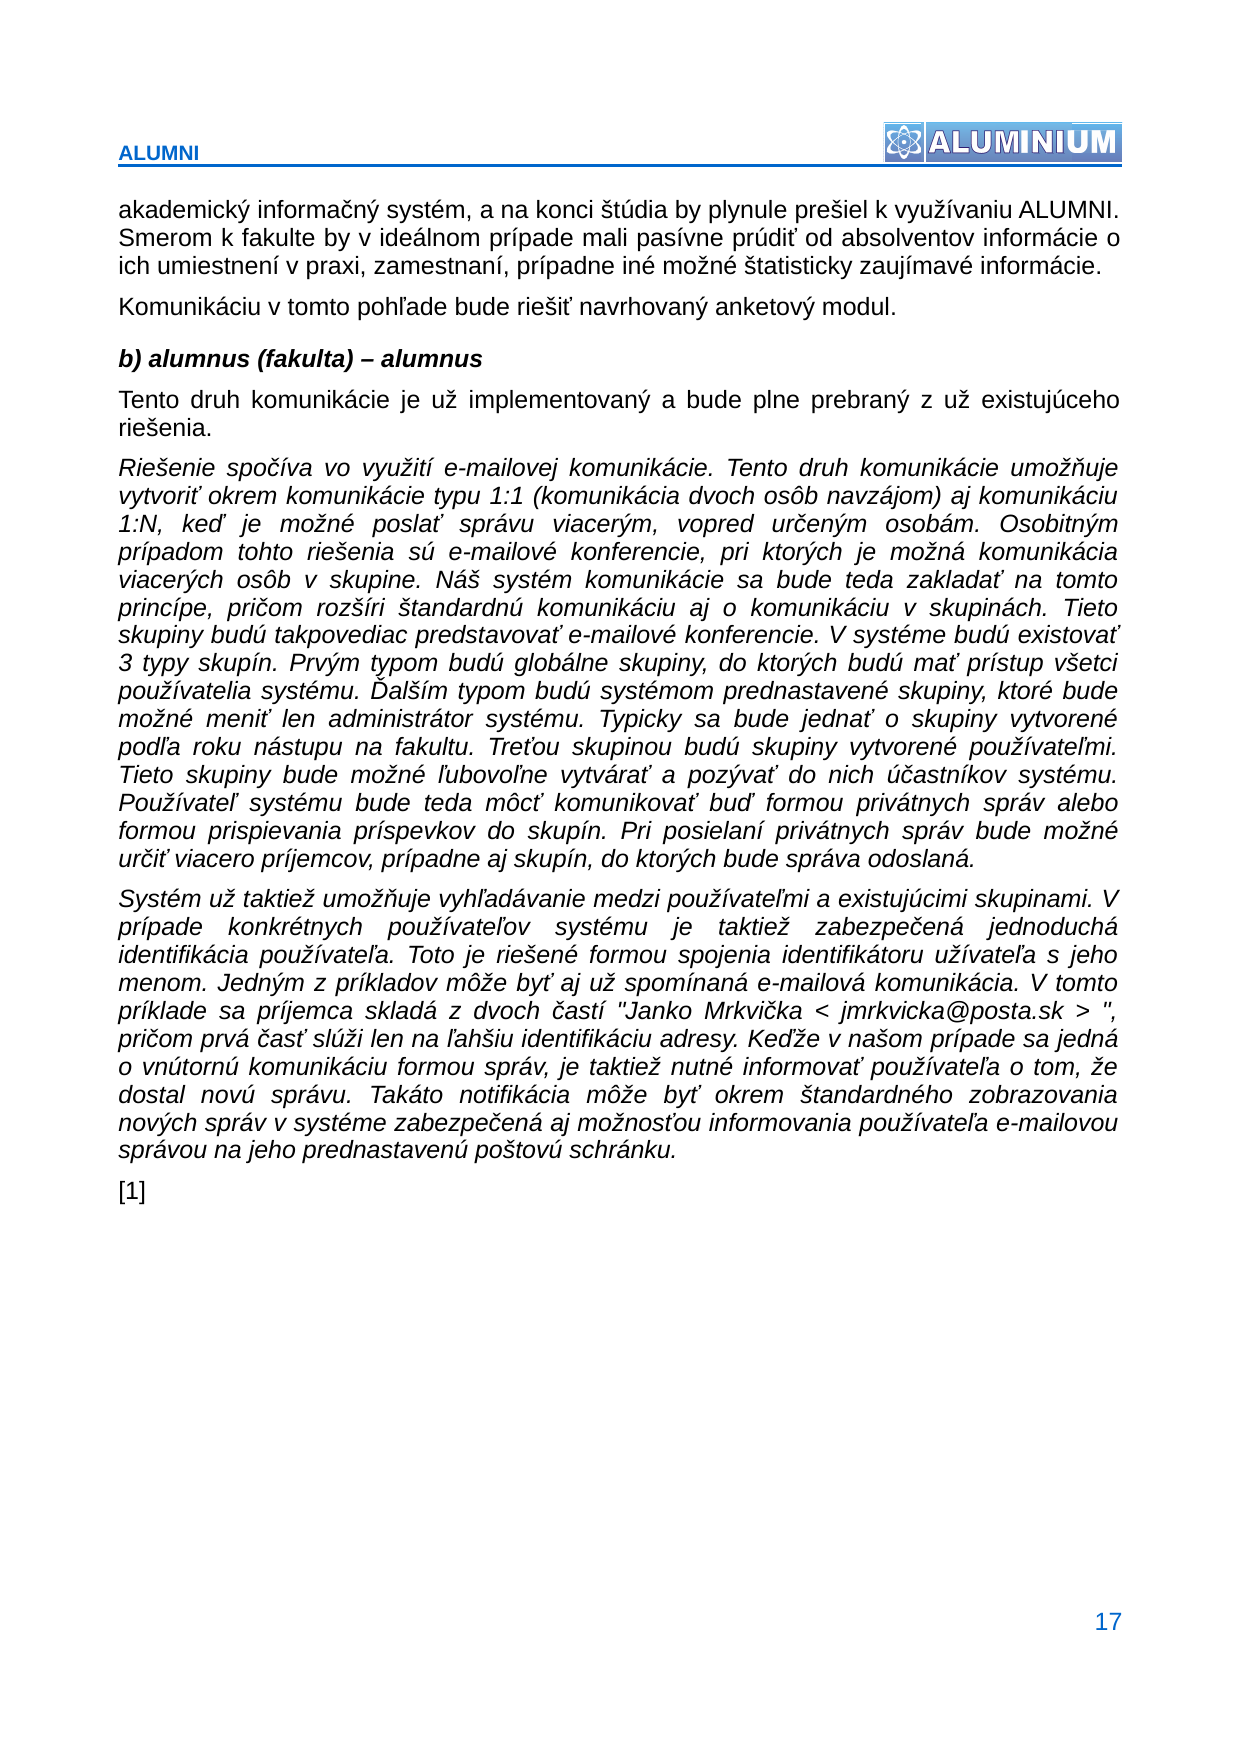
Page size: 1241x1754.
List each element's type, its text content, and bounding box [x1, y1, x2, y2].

text Tento druh komunikácie je už implementovaný a bude plne prebraný z už existujúceho riešenia. [118, 386, 1122, 441]
text akademický informačný systém, a na konci štúdia by plynule prešiel k využívaniu ALUMNI. Smerom k fakulte by v ideálnom prípade mali pasívne prúdiť od absolventov informácie o ich umiestnení v praxi, zamestnaní, prípadne iné možné štatisticky zaujímavé informácie. [118, 196, 1122, 280]
text Komunikáciu v tomto pohľade bude riešiť navrhovaný anketový modul. [118, 292, 1122, 320]
text [1] [118, 1177, 1122, 1205]
text Riešenie spočíva vo využití e-mailovej komunikácie. Tento druh komunikácie umožňuje vytvoriť okrem komunikácie typu 1:1 (komunikácia dvoch osôb navzájom) aj komunikáciu 1:N, keď je možné poslať správu viacerým, vopred určeným osobám. Osobitným prípadom tohto riešenia sú e-mailové konferencie, pri ktorých je možná komunikácia viacerých osôb v skupine. Náš systém komunikácie sa bude teda zakladať na tomto princípe, pričom rozšíri štandardnú komunikáciu aj o komunikáciu v skupinách. Tieto skupiny budú takpovediac predstavovať e-mailové konferencie. V systéme budú existovať 3 typy skupín. Prvým typom budú globálne skupiny, do ktorých budú mať prístup všetci používatelia systému. Ďalším typom budú systémom prednastavené skupiny, ktoré bude možné meniť len administrátor systému. Typicky sa bude jednať o skupiny vytvorené podľa roku nástupu na fakultu. Treťou skupinou budú skupiny vytvorené používateľmi. Tieto skupiny bude možné ľubovoľne vytvárať a pozývať do nich účastníkov systému. Používateľ systému bude teda môcť komunikovať buď formou privátnych správ alebo formou prispievania príspevkov do skupín. Pri posielaní privátnych správ bude možné určiť viacero príjemcov, prípadne aj skupín, do ktorých bude správa odoslaná. [118, 454, 1122, 873]
text Systém už taktiež umožňuje vyhľadávanie medzi používateľmi a existujúcimi skupinami. V prípade konkrétnych používateľov systému je taktiež zabezpečená jednoduchá identifikácia používateľa. Toto je riešené formou spojenia identifikátoru užívateľa s jeho menom. Jedným z príkladov môže byť aj už spomínaná e-mailová komunikácia. V tomto príklade sa príjemca skladá z dvoch častí "Janko Mrkvička < jmrkvicka@posta.sk > ", pričom prvá časť slúži len na ľahšiu identifikáciu adresy. Keďže v našom prípade sa jedná o vnútornú komunikáciu formou správ, je taktiež nutné informovať používateľa o tom, že dostal novú správu. Takáto notifikácia môže byť okrem štandardného zobrazovania nových správ v systéme zabezpečená aj možnosťou informovania používateľa e-mailovou správou na jeho prednastavenú poštovú schránku. [118, 885, 1122, 1164]
subtitle b) alumnus (fakulta) – alumnus [118, 345, 1122, 373]
